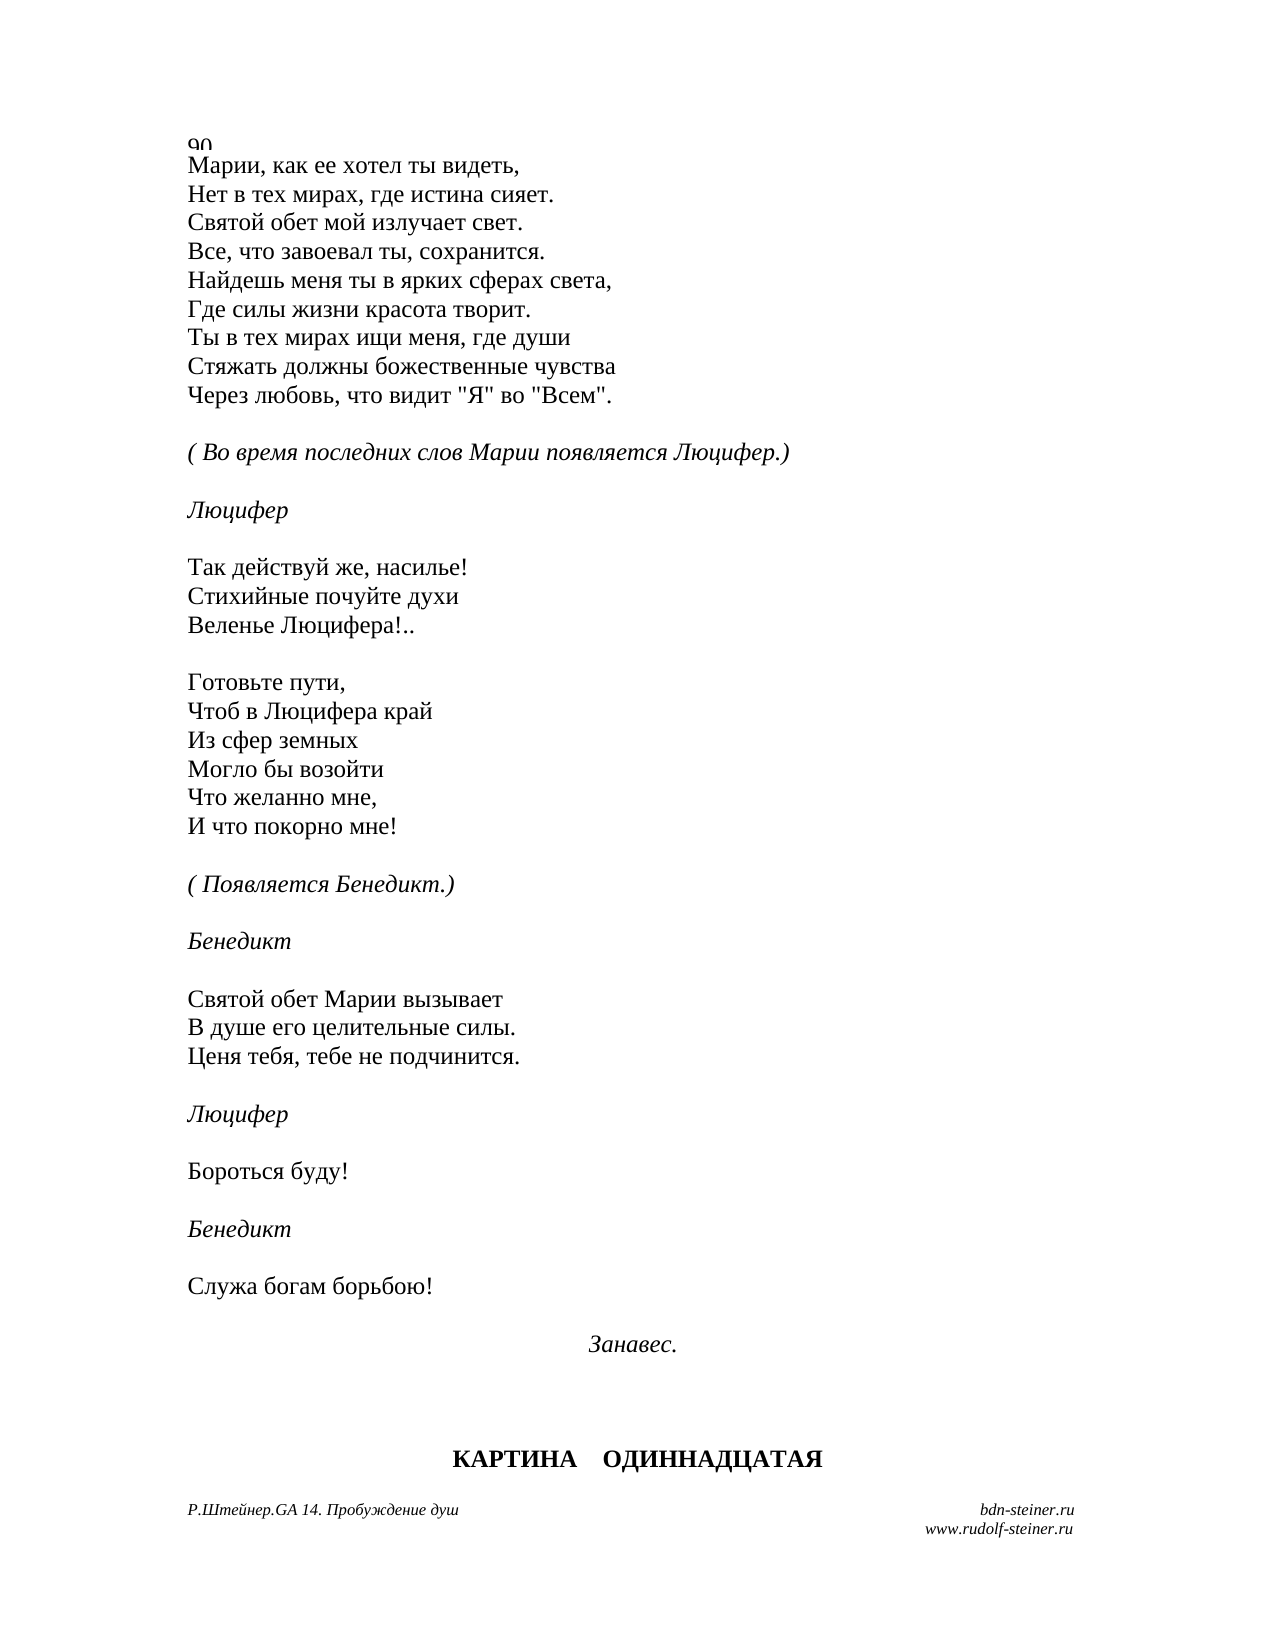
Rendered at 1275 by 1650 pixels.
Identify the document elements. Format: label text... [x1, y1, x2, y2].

text Занавес. [187, 1329, 1087, 1357]
text Люцифер [187, 495, 1087, 524]
text Марии, как ее хотел ты видеть, Нет в тех мирах, где истина сияет. Святой обет мой излучает свет. Все, что завоевал ты, сохранится. Найдешь меня ты в ярких сферах света, Где силы жизни красота творит. Ты в тех мирах ищи меня, где души Стяжать должны божественные чувства Через любовь, что видит "Я" во "Всем". [187, 150, 1087, 409]
text Бороться буду! [187, 1156, 1087, 1185]
text Готовьте пути, Чтоб в Люцифера край Из сфер земных Могло бы возойти Что желанно мне, И что покорно мне! [187, 667, 1087, 840]
text ( Появляется Бенедикт.) [187, 869, 1087, 897]
text ( Во время последних слов Марии появляется Люцифер.) [187, 437, 1087, 466]
text Служа богам борьбою! [187, 1271, 1087, 1300]
text Святой обет Марии вызывает В душе его целительные силы. Ценя тебя, тебе не подчинится. [187, 984, 1087, 1070]
text Бенедикт [187, 926, 1087, 955]
text Так действуй же, насилье! Стихийные почуйте духи Веленье Люцифера!.. [187, 552, 1087, 639]
text Бенедикт [187, 1214, 1087, 1242]
text КАРТИНА ОДИННАДЦАТАЯ [187, 1444, 1087, 1472]
text Люцифер [187, 1099, 1087, 1127]
